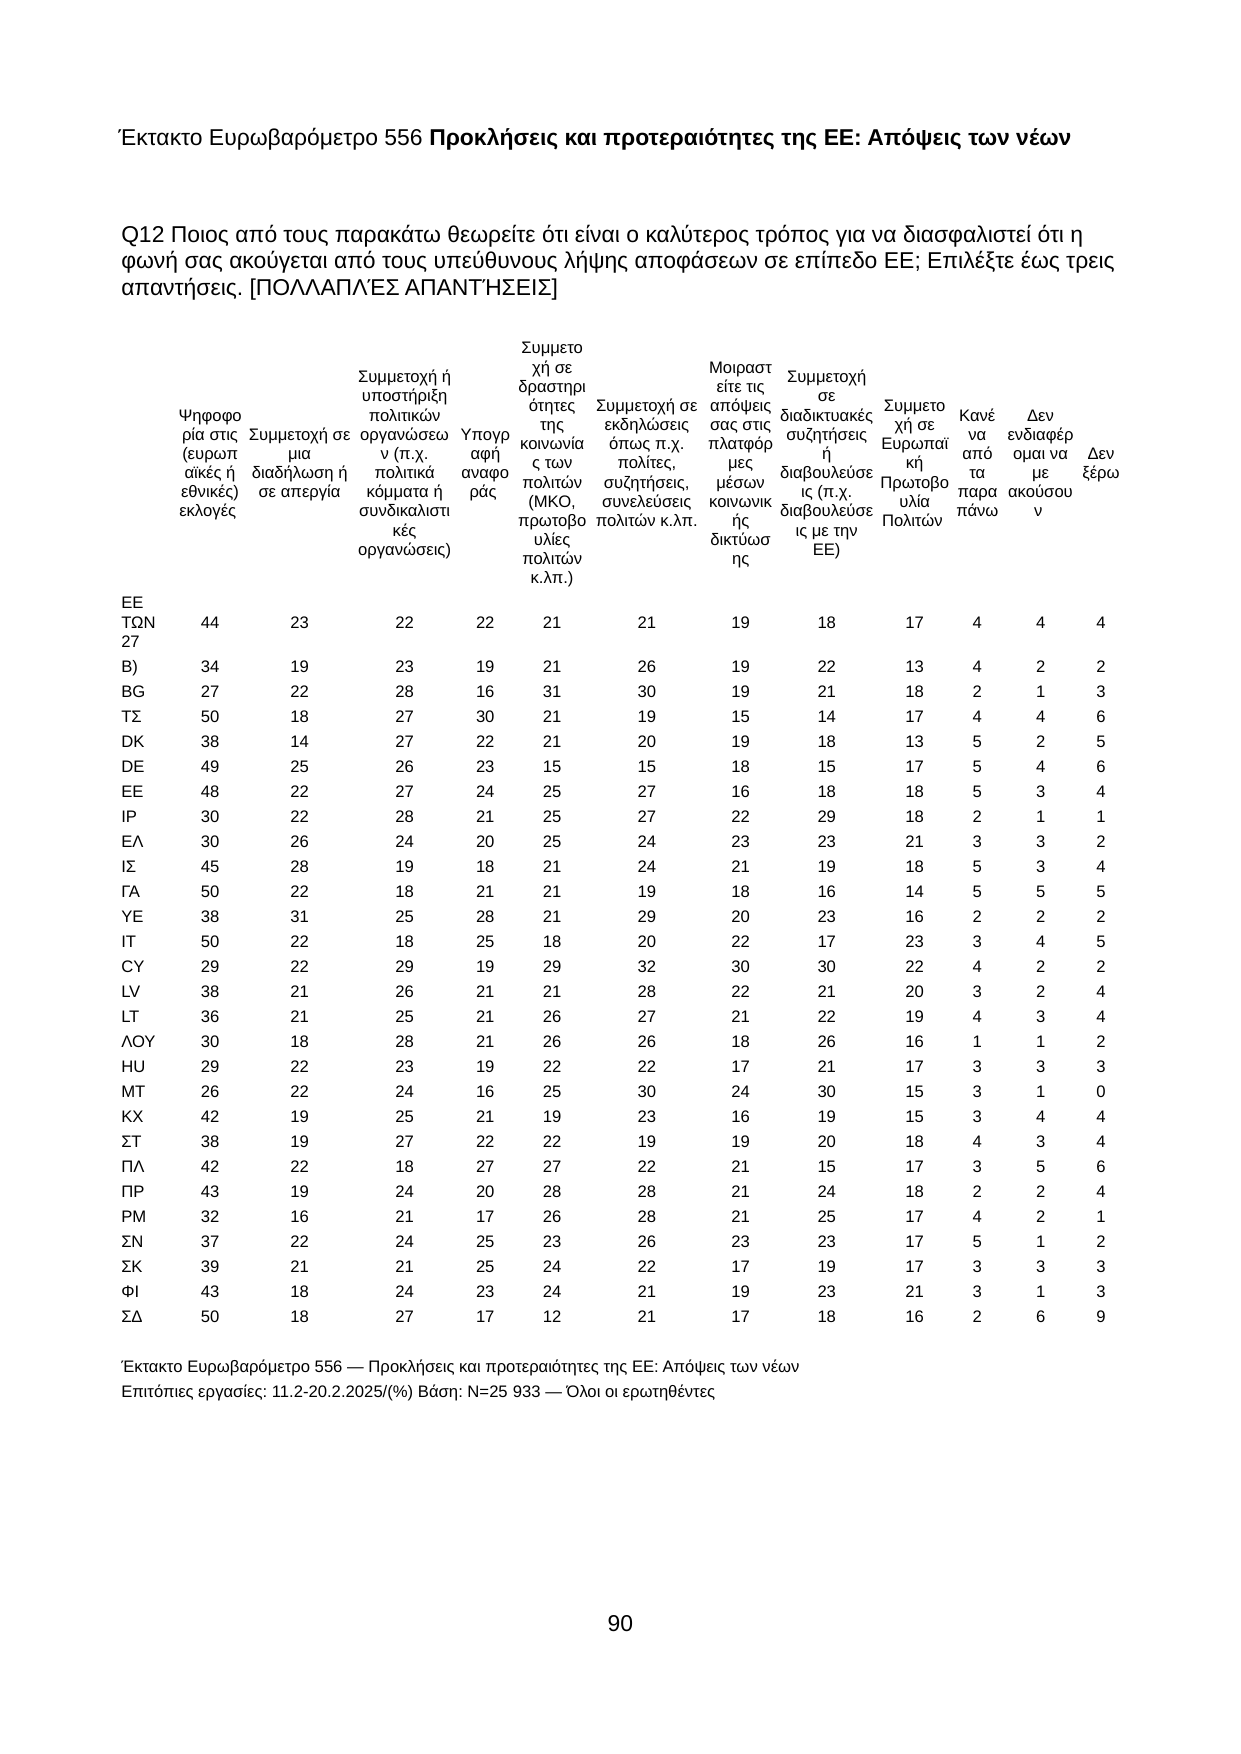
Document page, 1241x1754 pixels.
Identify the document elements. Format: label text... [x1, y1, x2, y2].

table_cell 30 [174, 829, 245, 854]
table_cell 20 [589, 729, 704, 754]
table_cell 23 [354, 1054, 455, 1079]
table_cell 22 [589, 1054, 704, 1079]
table_cell 17 [877, 1204, 952, 1229]
table_cell 26 [174, 1079, 245, 1104]
table_cell 3 [952, 1279, 1002, 1304]
table_cell 27 [589, 804, 704, 829]
table_cell 14 [877, 879, 952, 904]
table_cell 43 [174, 1179, 245, 1204]
table_cell 36 [174, 1004, 245, 1029]
table_cell 28 [455, 904, 515, 929]
table_cell ΥΕ [118, 904, 174, 929]
table_cell 31 [515, 679, 589, 704]
table_cell 23 [455, 1279, 515, 1304]
table_cell 19 [704, 679, 776, 704]
table_cell 16 [877, 1029, 952, 1054]
table_cell 6 [1079, 754, 1123, 779]
table_cell ΕΕ [118, 779, 174, 804]
table_cell [589, 303, 704, 335]
table_cell 21 [455, 804, 515, 829]
table_cell 4 [1079, 854, 1123, 879]
table_cell 26 [245, 829, 353, 854]
table_cell 21 [245, 979, 353, 1004]
table_cell 17 [877, 704, 952, 729]
table_cell 30 [704, 954, 776, 979]
table_cell 15 [776, 1154, 877, 1179]
table_cell 3 [952, 979, 1002, 1004]
table_cell 18 [245, 704, 353, 729]
table_cell 29 [174, 1054, 245, 1079]
table_cell [515, 303, 589, 335]
table_cell LV [118, 979, 174, 1004]
table_cell ΠΛ [118, 1154, 174, 1179]
table_cell 1 [1079, 804, 1123, 829]
table_cell 2 [1002, 1204, 1079, 1229]
table_cell 2 [1002, 1179, 1079, 1204]
table_cell 17 [877, 1254, 952, 1279]
table_cell 23 [776, 1229, 877, 1254]
table_cell 2 [1002, 979, 1079, 1004]
table_cell Δεν ενδιαφέρομαι να με ακούσουν [1002, 335, 1079, 590]
table_cell 5 [952, 729, 1002, 754]
table_cell 4 [952, 1204, 1002, 1229]
table_cell 28 [354, 1029, 455, 1054]
table_cell 4 [952, 1129, 1002, 1154]
table_cell 18 [877, 1129, 952, 1154]
table_cell 18 [776, 729, 877, 754]
table_cell 19 [776, 854, 877, 879]
table_cell 30 [174, 1029, 245, 1054]
table_cell ΙΡ [118, 804, 174, 829]
table_cell 15 [877, 1104, 952, 1129]
table_cell 2 [952, 1179, 1002, 1204]
table_cell 19 [245, 1104, 353, 1129]
table_cell 4 [952, 954, 1002, 979]
table_cell 15 [877, 1079, 952, 1104]
table_cell 19 [704, 654, 776, 679]
table_cell ΛΟΥ [118, 1029, 174, 1054]
table_cell 26 [354, 979, 455, 1004]
table_cell 50 [174, 929, 245, 954]
table_cell 22 [455, 729, 515, 754]
table_cell 2 [952, 804, 1002, 829]
table_cell 27 [589, 779, 704, 804]
table_cell 24 [589, 829, 704, 854]
table_cell 3 [1002, 1129, 1079, 1154]
table_cell 38 [174, 729, 245, 754]
table_cell 22 [245, 804, 353, 829]
table_cell 24 [354, 1279, 455, 1304]
table_cell 2 [1079, 954, 1123, 979]
table_cell 16 [704, 1104, 776, 1129]
table_cell 25 [515, 1079, 589, 1104]
table_cell 29 [515, 954, 589, 979]
table_cell [515, 1329, 589, 1354]
table_cell 27 [174, 679, 245, 704]
table_cell 2 [1002, 904, 1079, 929]
table_cell 19 [776, 1104, 877, 1129]
table_cell 21 [455, 1029, 515, 1054]
table_cell 25 [455, 1254, 515, 1279]
table_cell [354, 1329, 455, 1354]
table_cell 28 [589, 1204, 704, 1229]
table_cell 14 [776, 704, 877, 729]
table_cell 22 [245, 1054, 353, 1079]
table_cell 22 [704, 929, 776, 954]
table_cell 42 [174, 1154, 245, 1179]
table_cell 19 [704, 729, 776, 754]
table_cell 27 [354, 779, 455, 804]
table_cell 29 [354, 954, 455, 979]
table_cell 1 [1002, 1279, 1079, 1304]
table_cell 6 [1002, 1304, 1079, 1329]
table_cell 4 [1002, 704, 1079, 729]
table_cell 1 [1002, 679, 1079, 704]
table_cell 3 [1002, 1004, 1079, 1029]
table_cell 2 [1079, 1029, 1123, 1054]
table_cell 21 [354, 1254, 455, 1279]
table_cell 3 [952, 829, 1002, 854]
table_cell 21 [776, 679, 877, 704]
table_cell 2 [1079, 904, 1123, 929]
table_cell Συμμετοχή ή υποστήριξη πολιτικών οργανώσεων (π.χ. πολιτικά κόμματα ή συνδικαλιστικές οργανώσεις) [354, 335, 455, 590]
table_cell 19 [455, 1054, 515, 1079]
table_cell 21 [515, 729, 589, 754]
table_cell 21 [515, 704, 589, 729]
table_cell [455, 1329, 515, 1354]
table_cell 22 [354, 590, 455, 654]
table_cell 5 [952, 879, 1002, 904]
table_cell 17 [877, 1054, 952, 1079]
table_cell 20 [877, 979, 952, 1004]
table_cell 5 [1079, 929, 1123, 954]
table_cell ΡΜ [118, 1204, 174, 1229]
table_cell 21 [245, 1004, 353, 1029]
table_cell [455, 303, 515, 335]
table_cell 24 [589, 854, 704, 879]
table_cell 19 [354, 854, 455, 879]
table_cell [174, 303, 245, 335]
table_cell ΠΡ [118, 1179, 174, 1204]
table_cell 21 [515, 590, 589, 654]
table_cell ΤΣ [118, 704, 174, 729]
table_cell Συμμετοχή σε εκδηλώσεις όπως π.χ. πολίτες, συζητήσεις, συνελεύσεις πολιτών κ.λπ. [589, 335, 704, 590]
table_cell 19 [776, 1254, 877, 1279]
table_cell 17 [877, 1229, 952, 1254]
table_cell 23 [354, 654, 455, 679]
table_cell 2 [1079, 829, 1123, 854]
table_cell 50 [174, 1304, 245, 1329]
table_cell 48 [174, 779, 245, 804]
table_cell 21 [704, 854, 776, 879]
table_cell ΣΔ [118, 1304, 174, 1329]
table_cell 30 [174, 804, 245, 829]
table_cell 28 [589, 1179, 704, 1204]
table_cell 3 [1079, 1054, 1123, 1079]
table_cell [354, 303, 455, 335]
table_cell 26 [776, 1029, 877, 1054]
table_cell 18 [704, 754, 776, 779]
table_cell 24 [354, 829, 455, 854]
table_cell 14 [245, 729, 353, 754]
table_cell 22 [245, 1229, 353, 1254]
table_cell 15 [589, 754, 704, 779]
table_cell 30 [589, 679, 704, 704]
table_cell [704, 1329, 776, 1354]
table_cell 26 [515, 1004, 589, 1029]
table_cell 22 [515, 1129, 589, 1154]
table_cell [1079, 303, 1123, 335]
table_cell [877, 303, 952, 335]
table_cell 25 [354, 904, 455, 929]
table_cell Υπογραφή αναφοράς [455, 335, 515, 590]
table_cell 27 [354, 704, 455, 729]
table_cell 2 [1079, 1229, 1123, 1254]
table_cell 4 [1079, 1179, 1123, 1204]
table_cell DE [118, 754, 174, 779]
table_cell 50 [174, 879, 245, 904]
table_cell 2 [1002, 654, 1079, 679]
table_cell [245, 303, 353, 335]
table_cell 27 [354, 729, 455, 754]
table_cell 3 [952, 1154, 1002, 1179]
table_cell DK [118, 729, 174, 754]
table_cell 5 [952, 779, 1002, 804]
table_cell 26 [589, 1029, 704, 1054]
table_cell 18 [704, 879, 776, 904]
table_cell 5 [952, 754, 1002, 779]
table_cell 38 [174, 1129, 245, 1154]
table_cell 21 [245, 1254, 353, 1279]
table_cell 21 [515, 904, 589, 929]
table_cell 32 [174, 1204, 245, 1229]
table_cell 17 [877, 754, 952, 779]
table_cell 24 [354, 1229, 455, 1254]
table_cell 31 [245, 904, 353, 929]
table_cell 25 [455, 1229, 515, 1254]
table_cell 17 [704, 1054, 776, 1079]
table_cell ΜΤ [118, 1079, 174, 1104]
table_cell 21 [589, 1279, 704, 1304]
table_cell 16 [776, 879, 877, 904]
table_cell 27 [354, 1129, 455, 1154]
table_cell 18 [354, 929, 455, 954]
table_cell Ψηφοφορία στις (ευρωπαϊκές ή εθνικές) εκλογές [174, 335, 245, 590]
table_cell 27 [589, 1004, 704, 1029]
table_cell 29 [776, 804, 877, 829]
table_cell 16 [455, 679, 515, 704]
table_cell 3 [952, 929, 1002, 954]
table_cell 24 [515, 1279, 589, 1304]
table_cell 5 [952, 1229, 1002, 1254]
table_cell 4 [952, 1004, 1002, 1029]
table_cell 18 [776, 779, 877, 804]
table_cell ΣΚ [118, 1254, 174, 1279]
table_cell 21 [589, 1304, 704, 1329]
table_cell 27 [354, 1304, 455, 1329]
table_cell 23 [776, 829, 877, 854]
table_cell Επιτόπιες εργασίες: 11.2-20.2.2025/(%) Βάση: N=25 933 — Όλοι οι ερωτηθέντες [118, 1379, 1123, 1404]
table_cell ΚΧ [118, 1104, 174, 1129]
table_cell 18 [354, 1154, 455, 1179]
table_cell 21 [515, 879, 589, 904]
table_cell 2 [1002, 729, 1079, 754]
table_cell 25 [245, 754, 353, 779]
table_cell 4 [1079, 590, 1123, 654]
table_cell 1 [1002, 1079, 1079, 1104]
table_cell 21 [455, 879, 515, 904]
table_cell 23 [455, 754, 515, 779]
table_cell 19 [245, 1179, 353, 1204]
table_header Q12 Ποιος από τους παρακάτω θεωρείτε ότι είναι ο καλύτερος τρόπος για να διασφαλιστεί ότι η φωνή σας ακούγεται από τους υπεύθυνους λήψης αποφάσεων σε επίπεδο ΕΕ; Επιλέξτε έως τρεις απαντήσεις. [ΠΟΛΛΑΠΛΈΣ ΑΠΑΝΤΉΣΕΙΣ] [118, 218, 1123, 303]
table_cell 5 [1002, 1154, 1079, 1179]
table_cell 9 [1079, 1304, 1123, 1329]
table_cell 1 [952, 1029, 1002, 1054]
table_cell 0 [1079, 1079, 1123, 1104]
table_cell 19 [589, 879, 704, 904]
table_cell 21 [515, 854, 589, 879]
table_cell 18 [877, 804, 952, 829]
table_cell 28 [354, 679, 455, 704]
table_cell 19 [245, 1129, 353, 1154]
table_cell [877, 1329, 952, 1354]
table_cell 4 [1079, 979, 1123, 1004]
table_cell 22 [245, 954, 353, 979]
table_cell 25 [515, 779, 589, 804]
table_cell 15 [776, 754, 877, 779]
table_cell 22 [245, 929, 353, 954]
table_cell 3 [1079, 1279, 1123, 1304]
table_cell 22 [245, 1079, 353, 1104]
table_cell [118, 335, 174, 590]
table_cell 25 [354, 1004, 455, 1029]
table_cell 2 [1079, 654, 1123, 679]
table_cell Συμμετοχή σε Ευρωπαϊκή Πρωτοβουλία Πολιτών [877, 335, 952, 590]
table_cell Συμμετοχή σε διαδικτυακές συζητήσεις ή διαβουλεύσεις (π.χ. διαβουλεύσεις με την ΕΕ) [776, 335, 877, 590]
table_cell 25 [354, 1104, 455, 1129]
table_cell 21 [776, 979, 877, 1004]
table_cell 22 [245, 1154, 353, 1179]
table_cell 22 [589, 1254, 704, 1279]
table_cell 25 [515, 829, 589, 854]
table_cell 18 [776, 590, 877, 654]
table_cell 2 [1002, 954, 1079, 979]
table_cell 4 [952, 590, 1002, 654]
table_cell Συμμετοχή σε δραστηριότητες της κοινωνίας των πολιτών (ΜΚΟ, πρωτοβουλίες πολιτών κ.λπ.) [515, 335, 589, 590]
table_cell IT [118, 929, 174, 954]
table_cell 22 [515, 1054, 589, 1079]
table_cell Μοιραστείτε τις απόψεις σας στις πλατφόρμες μέσων κοινωνικής δικτύωσης [704, 335, 776, 590]
table_cell 21 [776, 1054, 877, 1079]
table_cell 18 [245, 1029, 353, 1054]
table_cell 28 [245, 854, 353, 879]
table_cell 4 [1079, 1104, 1123, 1129]
table_cell [952, 303, 1002, 335]
table_cell 23 [776, 1279, 877, 1304]
table_cell 18 [245, 1304, 353, 1329]
table_cell 30 [776, 1079, 877, 1104]
table_cell 21 [704, 1204, 776, 1229]
table_cell 19 [245, 654, 353, 679]
table_cell 38 [174, 979, 245, 1004]
table_cell 4 [1002, 590, 1079, 654]
table_cell 21 [455, 1104, 515, 1129]
table_cell 27 [455, 1154, 515, 1179]
table_cell 30 [776, 954, 877, 979]
table_cell [1002, 1329, 1079, 1354]
table_cell 23 [776, 904, 877, 929]
table_cell ΕΕ ΤΩΝ 27 [118, 590, 174, 654]
table_cell 12 [515, 1304, 589, 1329]
table_cell 26 [354, 754, 455, 779]
table_cell 4 [952, 654, 1002, 679]
table_cell 24 [354, 1179, 455, 1204]
table_cell 30 [455, 704, 515, 729]
table_cell 3 [1079, 1254, 1123, 1279]
table_cell 2 [952, 904, 1002, 929]
table_cell 25 [455, 929, 515, 954]
table_cell 22 [589, 1154, 704, 1179]
table_cell Β) [118, 654, 174, 679]
table_cell 19 [515, 1104, 589, 1129]
table_cell 5 [1079, 879, 1123, 904]
table_cell 22 [776, 654, 877, 679]
table_cell 24 [354, 1079, 455, 1104]
table_cell 19 [589, 704, 704, 729]
table_cell 22 [245, 779, 353, 804]
table_cell [589, 1329, 704, 1354]
table_cell 18 [877, 1179, 952, 1204]
table_cell 24 [776, 1179, 877, 1204]
table_cell 6 [1079, 1154, 1123, 1179]
table_cell 22 [455, 590, 515, 654]
table_cell 18 [776, 1304, 877, 1329]
table_cell 5 [1079, 729, 1123, 754]
table_cell 21 [354, 1204, 455, 1229]
table_cell 19 [455, 654, 515, 679]
table_cell 28 [354, 804, 455, 829]
table_cell 22 [455, 1129, 515, 1154]
table_cell 26 [515, 1204, 589, 1229]
table_cell 23 [704, 1229, 776, 1254]
table_cell 13 [877, 729, 952, 754]
table_cell 24 [455, 779, 515, 804]
table_cell 22 [877, 954, 952, 979]
table_cell 18 [515, 929, 589, 954]
table_cell [118, 303, 174, 335]
table_cell 34 [174, 654, 245, 679]
table_cell 22 [776, 1004, 877, 1029]
table_cell [1002, 303, 1079, 335]
table_cell ΓΑ [118, 879, 174, 904]
table_cell 20 [455, 829, 515, 854]
table_cell 38 [174, 904, 245, 929]
table_cell 17 [704, 1304, 776, 1329]
table_cell 28 [589, 979, 704, 1004]
table_cell 4 [1079, 1004, 1123, 1029]
table_cell 17 [877, 1154, 952, 1179]
table_cell 1 [1002, 1029, 1079, 1054]
table_cell 4 [952, 704, 1002, 729]
table_cell 22 [245, 879, 353, 904]
table_cell 19 [589, 1129, 704, 1154]
table_cell 17 [877, 590, 952, 654]
table_cell 24 [704, 1079, 776, 1104]
table_cell 3 [1002, 1054, 1079, 1079]
table_cell 4 [1002, 754, 1079, 779]
table_cell 42 [174, 1104, 245, 1129]
table_cell 20 [455, 1179, 515, 1204]
table_cell 21 [877, 829, 952, 854]
table_cell 44 [174, 590, 245, 654]
table_cell 49 [174, 754, 245, 779]
table_cell BG [118, 679, 174, 704]
table_cell 3 [1002, 854, 1079, 879]
table_cell 5 [1002, 879, 1079, 904]
table_cell 15 [704, 704, 776, 729]
table_cell [245, 1329, 353, 1354]
table_cell 17 [704, 1254, 776, 1279]
table_cell 18 [704, 1029, 776, 1054]
table_cell CY [118, 954, 174, 979]
table_cell [704, 303, 776, 335]
table_cell [952, 1329, 1002, 1354]
table_cell 28 [515, 1179, 589, 1204]
table_cell 15 [515, 754, 589, 779]
table_cell 30 [589, 1079, 704, 1104]
table_cell 16 [455, 1079, 515, 1104]
table_cell 29 [174, 954, 245, 979]
table_cell 17 [776, 929, 877, 954]
table_cell 1 [1002, 1229, 1079, 1254]
table_cell 3 [1002, 829, 1079, 854]
table_cell 4 [1079, 779, 1123, 804]
table_cell Δεν ξέρω [1079, 335, 1123, 590]
table_cell 18 [354, 879, 455, 904]
table_cell 22 [704, 979, 776, 1004]
table_cell 37 [174, 1229, 245, 1254]
table_cell 25 [515, 804, 589, 829]
table_cell 21 [704, 1179, 776, 1204]
table_cell 3 [952, 1054, 1002, 1079]
table_cell 4 [1002, 929, 1079, 954]
table_cell Συμμετοχή σε μια διαδήλωση ή σε απεργία [245, 335, 353, 590]
table_cell 3 [1079, 679, 1123, 704]
table_cell 43 [174, 1279, 245, 1304]
table_cell 20 [589, 929, 704, 954]
table_cell [118, 1329, 174, 1354]
table_cell 50 [174, 704, 245, 729]
table_cell 45 [174, 854, 245, 879]
table_cell 27 [515, 1154, 589, 1179]
table_cell 18 [877, 679, 952, 704]
table_cell 1 [1002, 804, 1079, 829]
table_cell 23 [877, 929, 952, 954]
table_cell 6 [1079, 704, 1123, 729]
table_cell 19 [704, 1129, 776, 1154]
table_cell 13 [877, 654, 952, 679]
table_cell 19 [704, 590, 776, 654]
table_cell ΣΝ [118, 1229, 174, 1254]
table_cell 3 [952, 1104, 1002, 1129]
table_cell [174, 1329, 245, 1354]
table_cell HU [118, 1054, 174, 1079]
table_cell ΣΤ [118, 1129, 174, 1154]
table_cell 21 [455, 1004, 515, 1029]
table_cell 20 [776, 1129, 877, 1154]
table_cell 17 [455, 1204, 515, 1229]
table_cell 3 [952, 1079, 1002, 1104]
table_cell 23 [245, 590, 353, 654]
table_cell 39 [174, 1254, 245, 1279]
table_cell 21 [877, 1279, 952, 1304]
table_cell 22 [704, 804, 776, 829]
table_cell [776, 303, 877, 335]
table_cell 1 [1079, 1204, 1123, 1229]
table_cell 21 [589, 590, 704, 654]
table_cell 26 [515, 1029, 589, 1054]
table_cell ΕΛ [118, 829, 174, 854]
table_cell 19 [877, 1004, 952, 1029]
table_cell Έκτακτο Ευρωβαρόμετρο 556 — Προκλήσεις και προτεραιότητες της ΕΕ: Απόψεις των νέων [118, 1354, 1123, 1379]
table_cell 3 [1002, 1254, 1079, 1279]
table_cell 16 [245, 1204, 353, 1229]
table_cell ΙΣ [118, 854, 174, 879]
table_cell 4 [1002, 1104, 1079, 1129]
table_cell 3 [1002, 779, 1079, 804]
table_cell 5 [952, 854, 1002, 879]
table_cell 2 [952, 1304, 1002, 1329]
table_cell [776, 1329, 877, 1354]
table_cell 21 [704, 1004, 776, 1029]
table_cell 2 [952, 679, 1002, 704]
table_cell 16 [704, 779, 776, 804]
table_cell 22 [245, 679, 353, 704]
table_cell 17 [455, 1304, 515, 1329]
table_cell 18 [877, 854, 952, 879]
table_cell 19 [455, 954, 515, 979]
table_cell 18 [877, 779, 952, 804]
table_cell 16 [877, 1304, 952, 1329]
table_cell 23 [589, 1104, 704, 1129]
table_cell LT [118, 1004, 174, 1029]
table_cell 19 [704, 1279, 776, 1304]
table_cell 21 [515, 979, 589, 1004]
table_cell 4 [1079, 1129, 1123, 1154]
table_cell 18 [245, 1279, 353, 1304]
table_cell 21 [515, 654, 589, 679]
table_cell 21 [704, 1154, 776, 1179]
table_cell 21 [455, 979, 515, 1004]
table_cell 16 [877, 904, 952, 929]
table_cell ΦΙ [118, 1279, 174, 1304]
table_cell 20 [704, 904, 776, 929]
table_cell 18 [455, 854, 515, 879]
table_cell 26 [589, 654, 704, 679]
table_cell 32 [589, 954, 704, 979]
table_cell [1079, 1329, 1123, 1354]
table_cell 26 [589, 1229, 704, 1254]
table_cell Κανένα από τα παραπάνω [952, 335, 1002, 590]
table_cell 23 [515, 1229, 589, 1254]
table_cell 24 [515, 1254, 589, 1279]
table_cell 23 [704, 829, 776, 854]
table_cell 29 [589, 904, 704, 929]
table_cell 3 [952, 1254, 1002, 1279]
table_cell 25 [776, 1204, 877, 1229]
